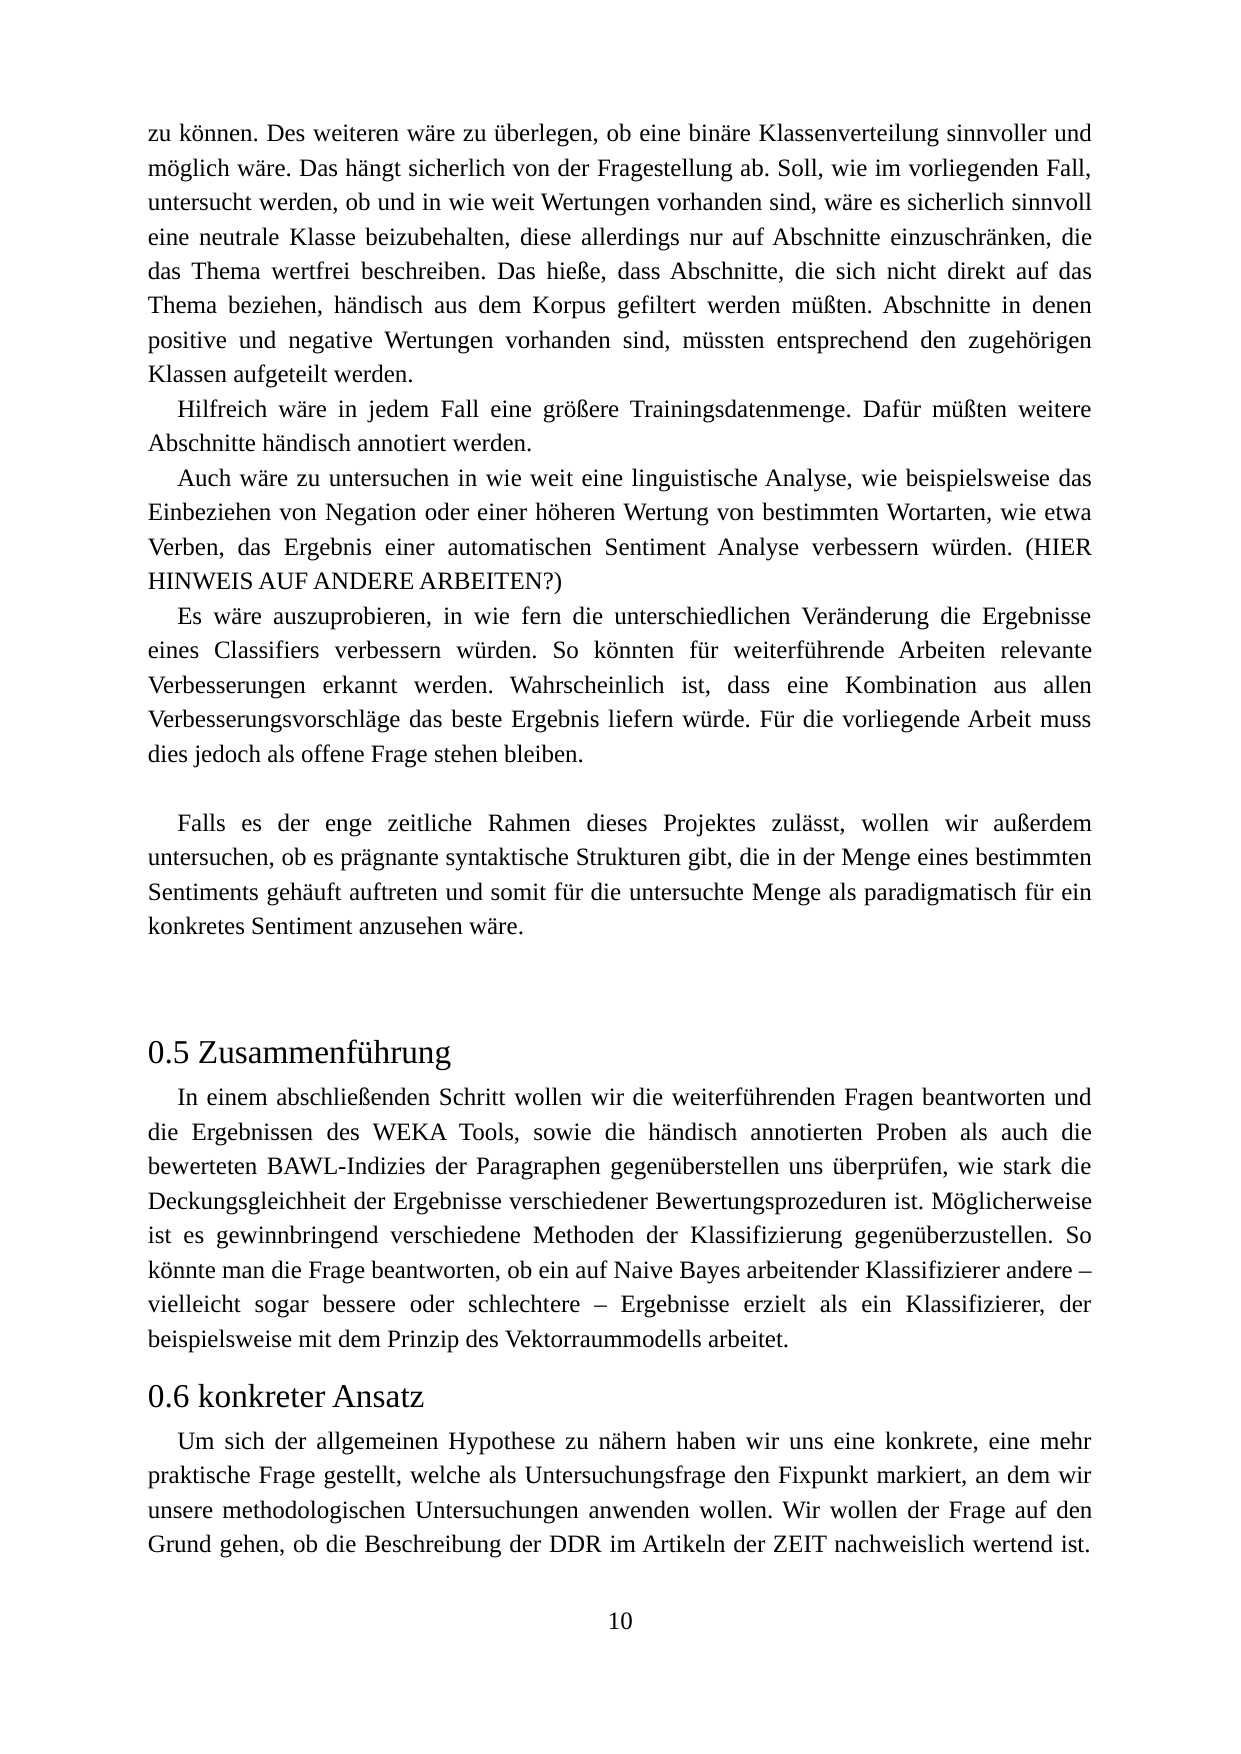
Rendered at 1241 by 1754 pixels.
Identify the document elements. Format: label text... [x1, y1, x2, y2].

text Es wäre auszuprobieren, in wie fern die unterschiedlichen Veränderung die Ergebnisse eines Classifiers verbessern würden. So könnten für weiterführende Arbeiten relevante Verbesserungen erkannt werden. Wahrscheinlich ist, dass eine Kombination aus allen Verbesserungsvorschläge das beste Ergebnis liefern würde. Für die vorliegende Arbeit muss dies jedoch als offene Frage stehen bleiben. [148, 601, 1093, 767]
text 0.6 konkreter Ansatz [148, 1376, 1093, 1414]
text Um sich der allgemeinen Hypothese zu nähern haben wir uns eine konkrete, eine mehr praktische Frage gestellt, welche als Untersuchungsfrage den Fixpunkt markiert, an dem wir unsere methodologischen Untersuchungen anwenden wollen. Wir wollen der Frage auf den Grund gehen, ob die Beschreibung der DDR im Artikeln der ZEIT nachweislich wertend ist. [148, 1426, 1093, 1558]
text 0.5 Zusammenführung [148, 1032, 1093, 1071]
text In einem abschließenden Schritt wollen wir die weiterführenden Fragen beantworten und die Ergebnissen des WEKA Tools, sowie die händisch annotierten Proben als auch die bewerteten BAWL-Indizies der Paragraphen gegenüberstellen uns überprüfen, wie stark die Deckungsgleichheit der Ergebnisse verschiedener Bewertungsprozeduren ist. Möglicherweise ist es gewinnbringend verschiedene Methoden der Klassifizierung gegenüberzustellen. So könnte man die Frage beantworten, ob ein auf Naive Bayes arbeitender Klassifizierer andere – vielleicht sogar bessere oder schlechtere – Ergebnisse erzielt als ein Klassifizierer, der beispielsweise mit dem Prinzip des Vektorraummodells arbeitet. [148, 1082, 1093, 1352]
text zu können. Des weiteren wäre zu überlegen, ob eine binäre Klassenverteilung sinnvoller und möglich wäre. Das hängt sicherlich von der Fragestellung ab. Soll, wie im vorliegenden Fall, untersucht werden, ob und in wie weit Wertungen vorhanden sind, wäre es sicherlich sinnvoll eine neutrale Klasse beizubehalten, diese allerdings nur auf Abschnitte einzuschränken, die das Thema wertfrei beschreiben. Das hieße, dass Abschnitte, die sich nicht direkt auf das Thema beziehen, händisch aus dem Korpus gefiltert werden müßten. Abschnitte in denen positive und negative Wertungen vorhanden sind, müssten entsprechend den zugehörigen Klassen aufgeteilt werden. [148, 118, 1093, 388]
text Auch wäre zu untersuchen in wie weit eine linguistische Analyse, wie beispielsweise das Einbeziehen von Negation oder einer höheren Wertung von bestimmten Wortarten, wie etwa Verben, das Ergebnis einer automatischen Sentiment Analyse verbessern würden. (HIER HINWEIS AUF ANDERE ARBEITEN?) [148, 463, 1093, 595]
text Hilfreich wäre in jedem Fall eine größere Trainingsdatenmenge. Dafür müßten weitere Abschnitte händisch annotiert werden. [148, 394, 1093, 457]
text Falls es der enge zeitliche Rahmen dieses Projektes zulässt, wollen wir außerdem untersuchen, ob es prägnante syntaktische Strukturen gibt, die in der Menge eines bestimmten Sentiments gehäuft auftreten und somit für die untersuchte Menge als paradigmatisch für ein konkretes Sentiment anzusehen wäre. [148, 808, 1093, 940]
